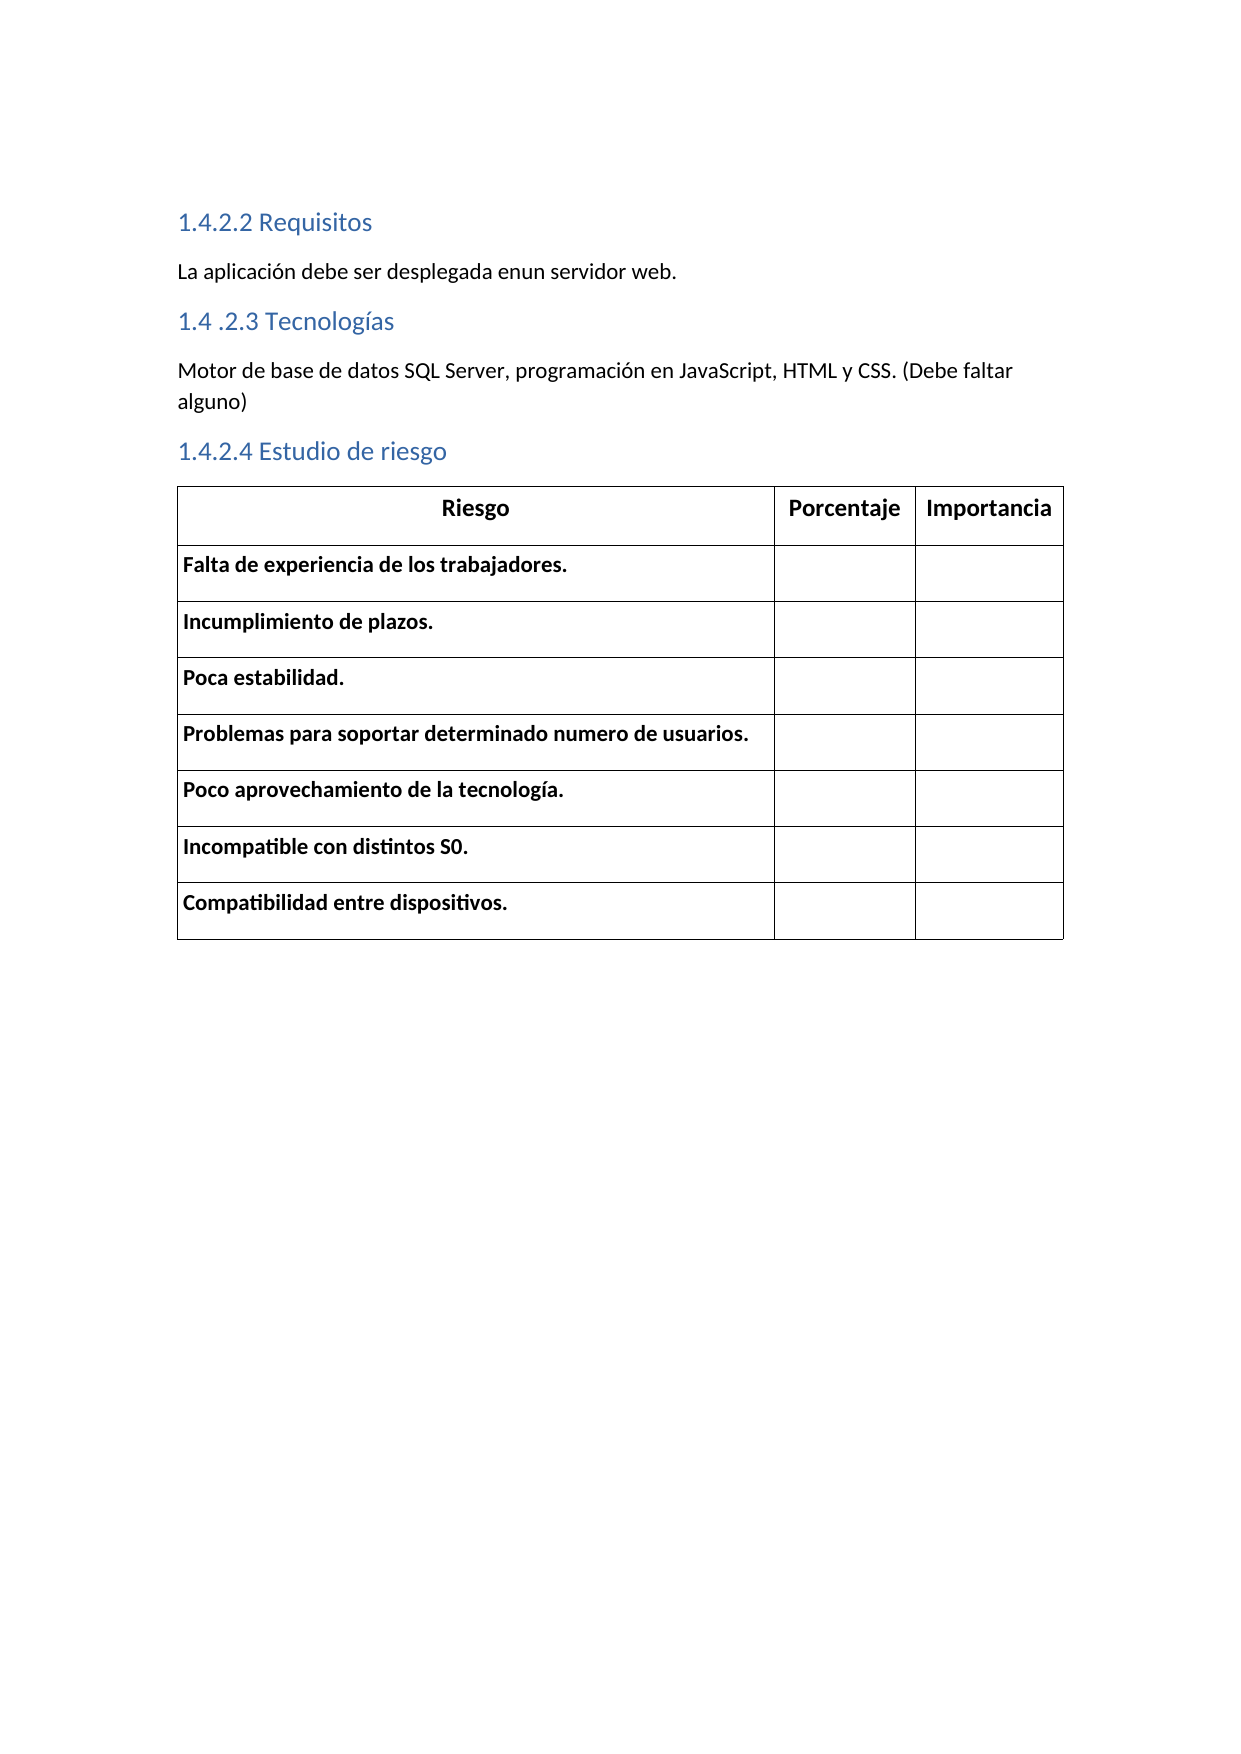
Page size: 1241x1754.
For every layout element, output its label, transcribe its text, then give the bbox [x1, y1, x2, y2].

table_cell Problemas para soportar determinado numero de usuarios. [178, 715, 774, 770]
table_cell [916, 883, 1063, 938]
table_cell [775, 771, 915, 826]
text 1.4.2.4 Estudio de riesgo [177, 434, 1063, 467]
table_cell [775, 602, 915, 657]
table_cell [916, 658, 1063, 713]
text Motor de base de datos SQL Server, programación en JavaScript, HTML y CSS. (Debe faltar alguno) [177, 357, 1063, 415]
table_header Riesgo [178, 487, 774, 545]
table_cell [775, 658, 915, 713]
table_cell [775, 715, 915, 770]
table_cell Poca estabilidad. [178, 658, 774, 713]
table_cell Poco aprovechamiento de la tecnología. [178, 771, 774, 826]
text 1.4 .2.3 Tecnologías [177, 304, 1063, 337]
text La aplicación debe ser desplegada enun servidor web. [177, 257, 1063, 285]
table_cell Incumplimiento de plazos. [178, 602, 774, 657]
table_cell [775, 883, 915, 938]
table_header Porcentaje [775, 487, 915, 545]
table_cell [916, 827, 1063, 882]
table_cell [916, 602, 1063, 657]
table_cell Compatibilidad entre dispositivos. [178, 883, 774, 938]
table_cell [916, 715, 1063, 770]
table_cell [916, 546, 1063, 601]
table_cell Incompatible con distintos S0. [178, 827, 774, 882]
table_cell [775, 546, 915, 601]
table_header Importancia [916, 487, 1063, 545]
text 1.4.2.2 Requisitos [177, 205, 1063, 238]
table_cell [775, 827, 915, 882]
table_cell Falta de experiencia de los trabajadores. [178, 546, 774, 601]
table_cell [916, 771, 1063, 826]
